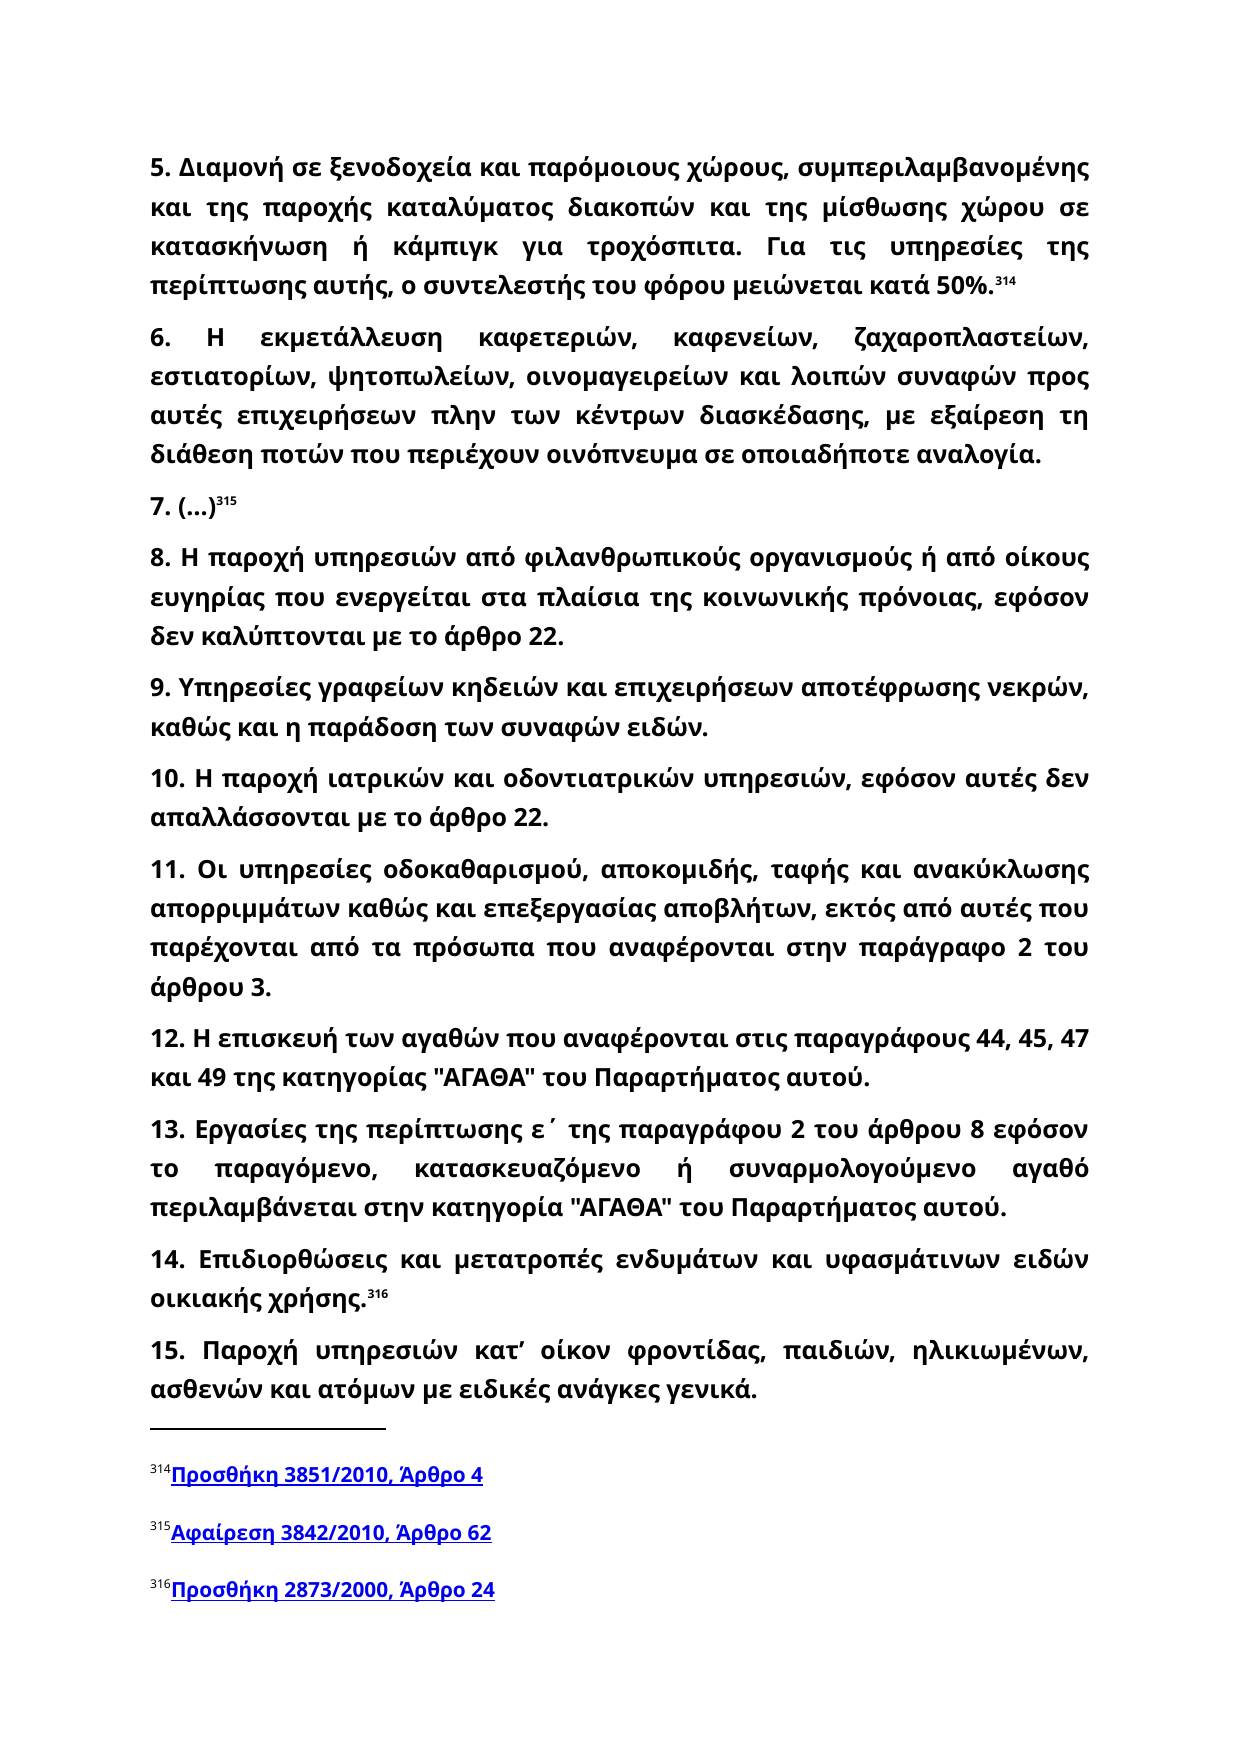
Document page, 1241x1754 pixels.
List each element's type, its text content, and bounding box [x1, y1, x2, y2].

text 6. Η εκμετάλλευση καφετεριών, καφενείων, ζαχαροπλαστείων, εστιατορίων, ψητοπωλείων, οινομαγειρείων και λοιπών συναφών προς αυτές επιχειρήσεων πλην των κέντρων διασκέδασης, με εξαίρεση τη διάθεση ποτών που περιέχουν οινόπνευμα σε οποιαδήποτε αναλογία. [150, 319, 1090, 471]
text 15. Παροχή υπηρεσιών κατ’ οίκον φροντίδας, παιδιών, ηλικιωμένων, ασθενών και ατόμων με ειδικές ανάγκες γενικά. [150, 1332, 1090, 1406]
text 5. Διαμονή σε ξενοδοχεία και παρόμοιους χώρους, συμπεριλαμβανομένης και της παροχής καταλύματος διακοπών και της μίσθωσης χώρου σε κατασκήνωση ή κάμπιγκ για τροχόσπιτα. Για τις υπηρεσίες της περίπτωσης αυτής, ο συντελεστής του φόρου μειώνεται κατά 50%. [150, 150, 1090, 302]
text Προσθήκη 2873/2000, Άρθρο 24 [150, 1576, 1090, 1604]
text Προσθήκη 3851/2010, Άρθρο 4 [150, 1460, 1090, 1489]
text 8. Η παροχή υπηρεσιών από φιλανθρωπικούς οργανισμούς ή από οίκους ευγηρίας που ενεργείται στα πλαίσια της κοινωνικής πρόνοιας, εφόσον δεν καλύπτονται με το άρθρο 22. [150, 540, 1090, 652]
text 12. Η επισκευή των αγαθών που αναφέρονται στις παραγράφους 44, 45, 47 και 49 της κατηγορίας "ΑΓΑΘΑ" του Παραρτήματος αυτού. [150, 1021, 1090, 1094]
text 10. Η παροχή ιατρικών και οδοντιατρικών υπηρεσιών, εφόσον αυτές δεν απαλλάσσονται με το άρθρο 22. [150, 761, 1090, 834]
text 14. Επιδιορθώσεις και μετατροπές ενδυμάτων και υφασμάτινων ειδών οικιακής χρήσης. [150, 1242, 1090, 1315]
text 11. Οι υπηρεσίες οδοκαθαρισμού, αποκομιδής, ταφής και ανακύκλωσης απορριμμάτων καθώς και επεξεργασίας αποβλήτων, εκτός από αυτές που παρέχονται από τα πρόσωπα που αναφέρονται στην παράγραφο 2 του άρθρου 3. [150, 852, 1090, 1003]
text 9. Υπηρεσίες γραφείων κηδειών και επιχειρήσεων αποτέφρωσης νεκρών, καθώς και η παράδοση των συναφών ειδών. [150, 670, 1090, 743]
text 7. (…) [150, 488, 1090, 522]
text Αφαίρεση 3842/2010, Άρθρο 62 [150, 1518, 1090, 1546]
text 13. Εργασίες της περίπτωσης ε΄ της παραγράφου 2 του άρθρου 8 εφόσον το παραγόμενο, κατασκευαζόμενο ή συναρμολογούμενο αγαθό περιλαμβάνεται στην κατηγορία "ΑΓΑΘΑ" του Παραρτήματος αυτού. [150, 1112, 1090, 1224]
